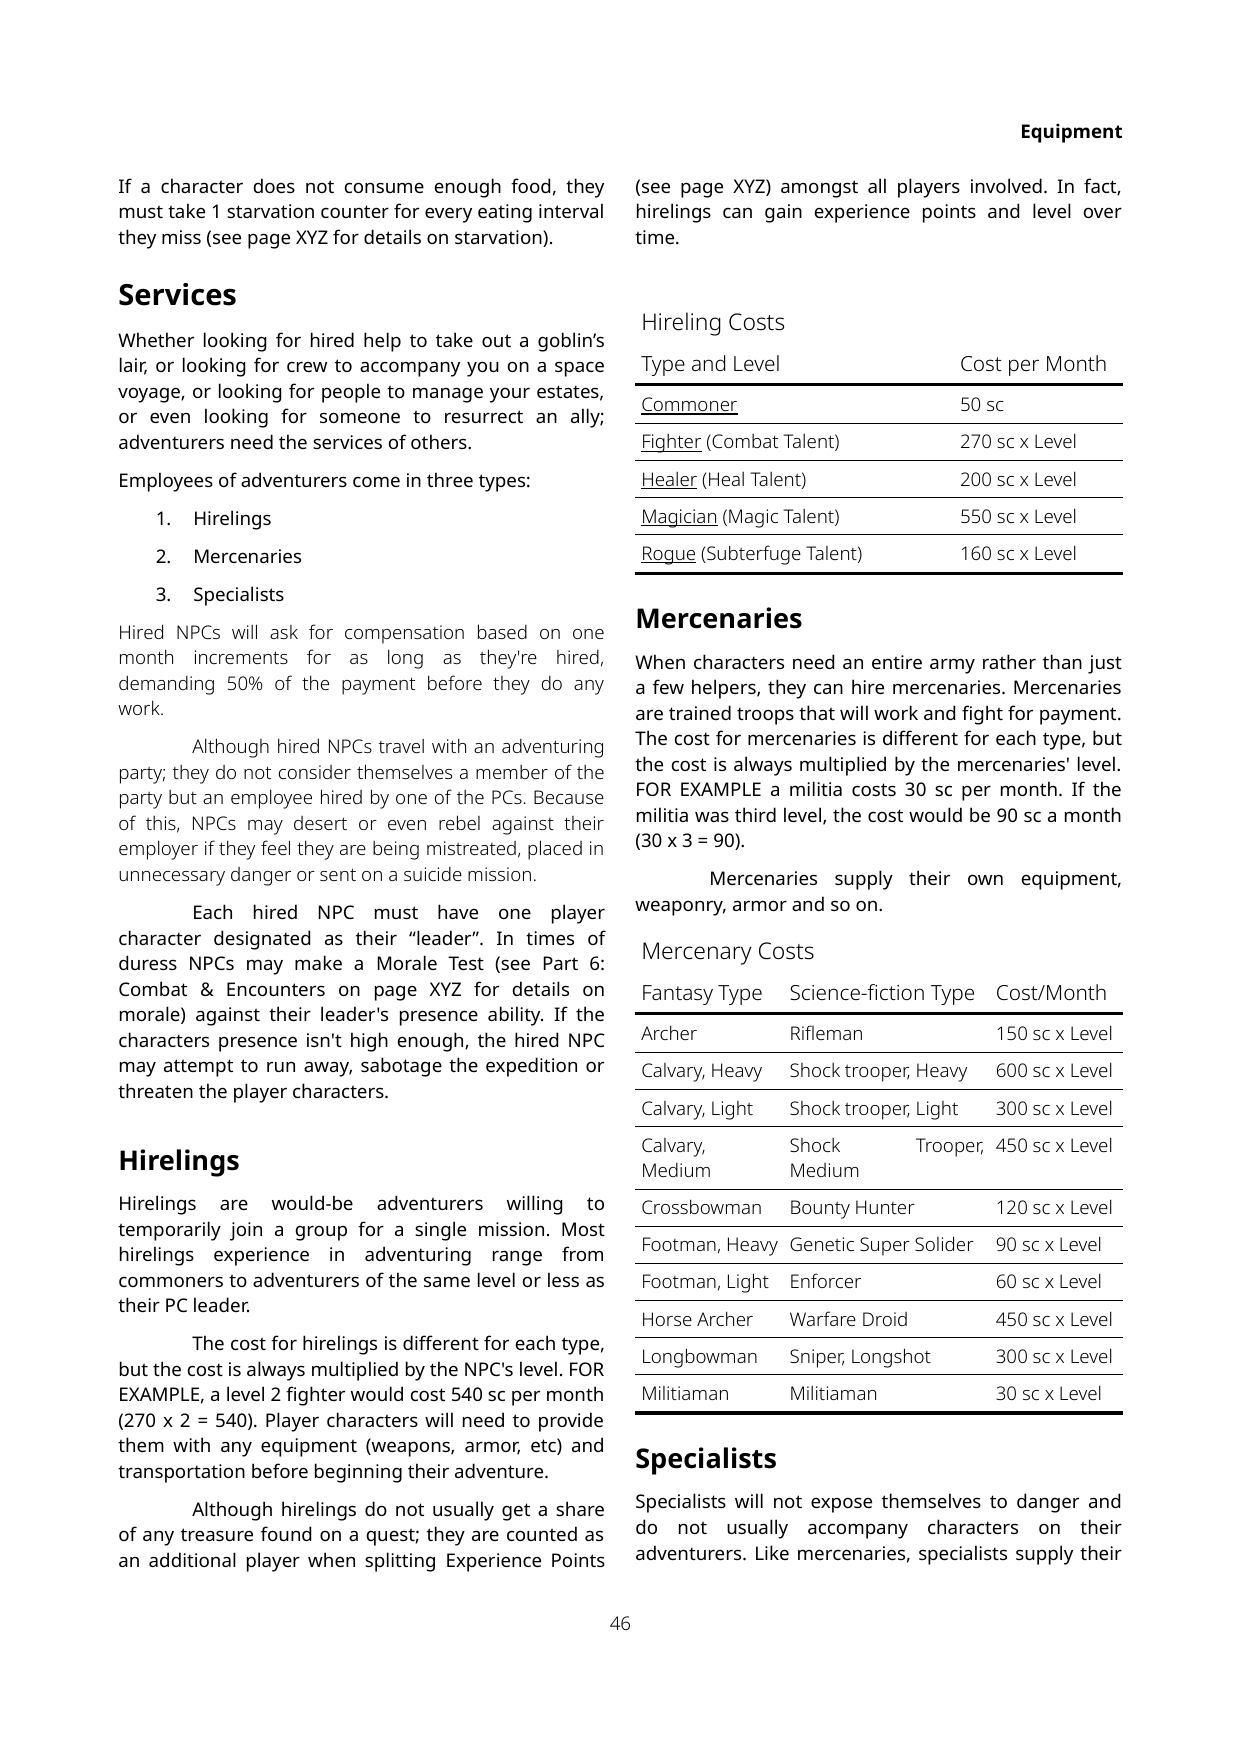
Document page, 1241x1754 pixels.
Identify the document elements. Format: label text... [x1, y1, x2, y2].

text Although hirelings do not usually get a share of any treasure found on a quest; they are counted as an additional player when splitting Experience Points [118, 1496, 605, 1573]
table_cell Cost per Month [954, 343, 1123, 383]
table_cell Militiaman [635, 1375, 784, 1411]
table_cell Calvary, Heavy [635, 1053, 784, 1089]
table_cell 200 sc x Level [954, 461, 1123, 497]
subtitle Services [118, 275, 605, 314]
table_cell Shock Trooper, Medium [784, 1127, 990, 1189]
table_cell 450 sc x Level [990, 1127, 1123, 1189]
table_cell Genetic Super Solider [784, 1227, 990, 1263]
table_cell 270 sc x Level [954, 424, 1123, 460]
table_cell Calvary, Medium [635, 1127, 784, 1189]
table_cell Longbowman [635, 1338, 784, 1374]
table_cell 450 sc x Level [990, 1301, 1123, 1337]
table_cell 90 sc x Level [990, 1227, 1123, 1263]
text Mercenaries supply their own equipment, weaponry, armor and so on. [635, 866, 1122, 917]
table_cell Healer (Heal Talent) [635, 461, 954, 497]
table_cell Crossbowman [635, 1190, 784, 1226]
table_cell 50 sc [954, 386, 1123, 423]
text Employees of adventurers come in three types: [118, 467, 605, 492]
table_cell Fantasy Type [635, 972, 784, 1012]
table_cell 300 sc x Level [990, 1338, 1123, 1374]
table_cell 160 sc x Level [954, 535, 1123, 571]
table_cell Archer [635, 1015, 784, 1052]
text Each hired NPC must have one player character designated as their “leader”. In times of duress NPCs may make a Morale Test (see Part 6: Combat & Encounters on page XYZ for details on morale) against their leader's presence ability. If the characters presence isn't high enough, the hired NPC may attempt to run away, sabotage the expedition or threaten the player characters. [118, 899, 605, 1103]
subtitle Mercenaries [635, 599, 1122, 636]
table_cell Sniper, Longshot [784, 1338, 990, 1374]
table_cell Type and Level [635, 343, 954, 383]
list Mercenaries [156, 543, 605, 568]
table_cell 550 sc x Level [954, 498, 1123, 534]
table_cell Footman, Heavy [635, 1227, 784, 1263]
text (see page XYZ) amongst all players involved. In fact, hirelings can gain experience points and level over time. [635, 173, 1122, 250]
text When characters need an entire army rather than just a few helpers, they can hire mercenaries. Mercenaries are trained troops that will work and fight for payment. The cost for mercenaries is different for each type, but the cost is always multiplied by the mercenaries' level. FOR EXAMPLE a militia costs 30 sc per month. If the militia was third level, the cost would be 90 sc a month (30 x 3 = 90). [635, 649, 1122, 853]
list Hirelings [156, 505, 605, 531]
table_cell Calvary, Light [635, 1090, 784, 1126]
subtitle Hirelings [118, 1141, 605, 1178]
table_cell Shock trooper, Heavy [784, 1053, 990, 1089]
table_cell 60 sc x Level [990, 1264, 1123, 1300]
table_cell Bounty Hunter [784, 1190, 990, 1226]
subtitle Specialists [635, 1439, 1122, 1476]
text If a character does not consume enough food, they must take 1 starvation counter for every eating interval they miss (see page XYZ for details on starvation). [118, 173, 605, 250]
table_cell Commoner [635, 386, 954, 423]
table_cell Rifleman [784, 1015, 990, 1052]
table_cell Shock trooper, Light [784, 1090, 990, 1126]
table_cell Militiaman [784, 1375, 990, 1411]
table_cell 150 sc x Level [990, 1015, 1123, 1052]
text Whether looking for hired help to take out a goblin’s lair, or looking for crew to accompany you on a space voyage, or looking for people to manage your estates, or even looking for someone to resurrect an ally; adventurers need the services of others. [118, 327, 605, 454]
table_cell 300 sc x Level [990, 1090, 1123, 1126]
table_cell Warfare Droid [784, 1301, 990, 1337]
text Hired NPCs will ask for compensation based on one month increments for as long as they're hired, demanding 50% of the payment before they do any work. [118, 619, 605, 721]
table_cell Rogue (Subterfuge Talent) [635, 535, 954, 571]
table_header Mercenary Costs [635, 929, 1123, 972]
table_cell Horse Archer [635, 1301, 784, 1337]
table_cell Enforcer [784, 1264, 990, 1300]
table_cell 30 sc x Level [990, 1375, 1123, 1411]
text Although hired NPCs travel with an adventuring party; they do not consider themselves a member of the party but an employee hired by one of the PCs. Because of this, NPCs may desert or even rebel against their employer if they feel they are being mistreated, placed in unnecessary danger or sent on a suicide mission. [118, 734, 605, 887]
table_cell Magician (Magic Talent) [635, 498, 954, 534]
text The cost for hirelings is different for each type, but the cost is always multiplied by the NPC's level. FOR EXAMPLE, a level 2 fighter would cost 540 sc per month (270 x 2 = 540). Player characters will need to provide them with any equipment (weapons, armor, etc) and transportation before beginning their adventure. [118, 1330, 605, 1483]
text Hirelings are would-be adventurers willing to temporarily join a group for a single mission. Most hirelings experience in adventuring range from commoners to adventurers of the same level or less as their PC leader. [118, 1190, 605, 1318]
table_cell Fighter (Combat Talent) [635, 424, 954, 460]
table_cell Cost/Month [990, 972, 1123, 1012]
table_cell Science-fiction Type [784, 972, 990, 1012]
table_cell 120 sc x Level [990, 1190, 1123, 1226]
table_cell 600 sc x Level [990, 1053, 1123, 1089]
text Specialists will not expose themselves to danger and do not usually accompany characters on their adventurers. Like mercenaries, specialists supply their [635, 1489, 1122, 1565]
table_cell Footman, Light [635, 1264, 784, 1300]
table_header Hireling Costs [635, 300, 1123, 343]
list Specialists [156, 581, 605, 607]
